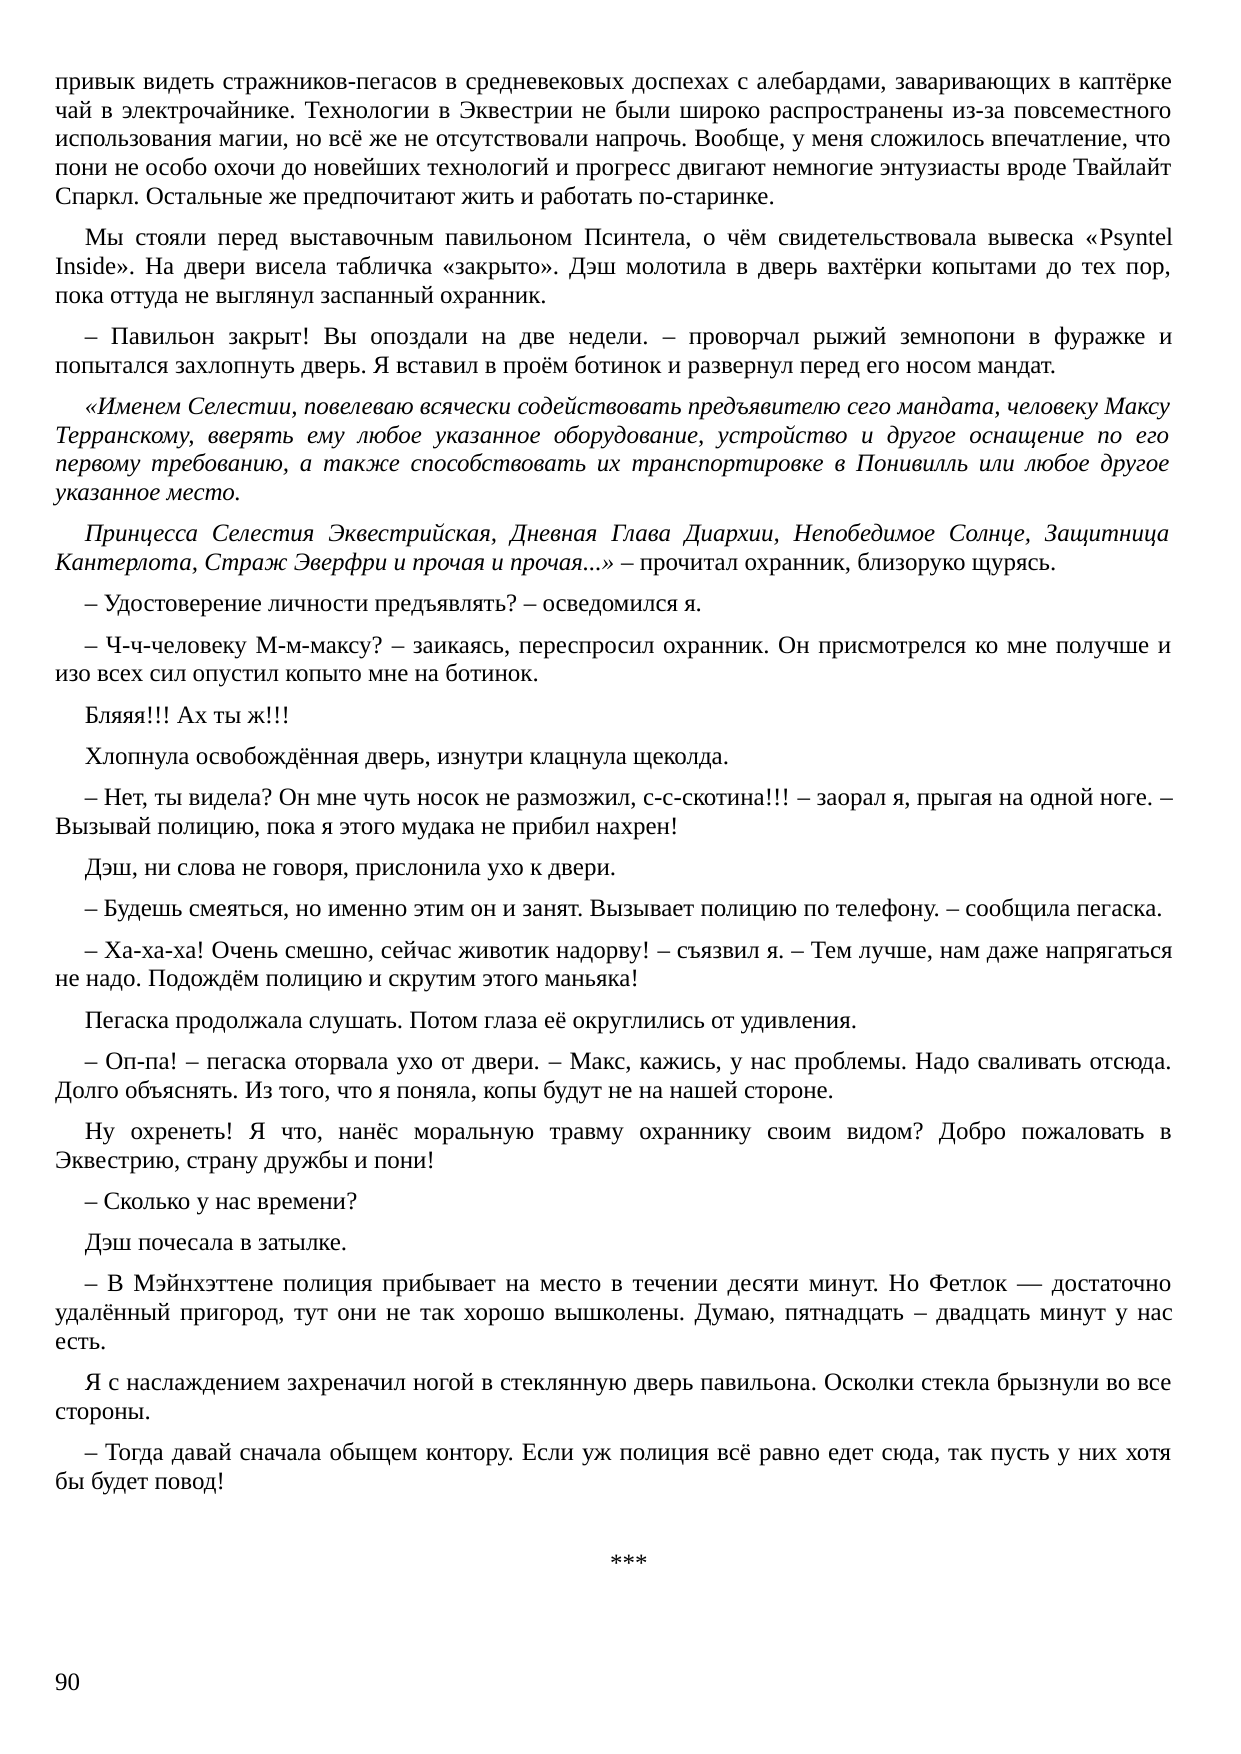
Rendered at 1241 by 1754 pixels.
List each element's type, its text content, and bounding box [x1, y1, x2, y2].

text Мы стояли перед выставочным павильоном Псинтела, о чём свидетельствовала вывеска «Psyntel Inside». На двери висела табличка «закрыто». Дэш молотила в дверь вахтёрки копытами до тех пор, пока оттуда не выглянул заспанный охранник. [55, 222, 1173, 308]
text Пегаска продолжала слушать. Потом глаза её округлились от удивления. [55, 1005, 1173, 1033]
text Бляяя!!! Ах ты ж!!! [55, 700, 1173, 728]
text Дэш почесала в затылке. [55, 1227, 1173, 1256]
text Ну охренеть! Я что, нанёс моральную травму охраннику своим видом? Добро пожаловать в Эквестрию, страну дружбы и пони! [55, 1116, 1173, 1173]
text – Будешь смеяться, но именно этим он и занят. Вызывает полицию по телефону. – сообщила пегаска. [55, 893, 1173, 922]
text – Нет, ты видела? Он мне чуть носок не размозжил, с-с-скотина!!! – заорал я, прыгая на одной ноге. – Вызывай полицию, пока я этого мудака не прибил нахрен! [55, 782, 1173, 840]
text – Сколько у нас времени? [55, 1186, 1173, 1215]
text – Оп-па! – пегаска оторвала ухо от двери. – Макс, кажись, у нас проблемы. Надо сваливать отсюда. Долго объяснять. Из того, что я поняла, копы будут не на нашей стороне. [55, 1046, 1173, 1103]
text Дэш, ни слова не говоря, прислонила ухо к двери. [55, 852, 1173, 881]
text *** [55, 1548, 1173, 1577]
text – Ха-ха-ха! Очень смешно, сейчас животик надорву! – съязвил я. – Тем лучше, нам даже напрягаться не надо. Подождём полицию и скрутим этого маньяка! [55, 935, 1173, 992]
text Хлопнула освобождённая дверь, изнутри клацнула щеколда. [55, 741, 1173, 770]
text – Удостоверение личности предъявлять? – осведомился я. [55, 588, 1173, 617]
text «Именем Селестии, повелеваю всячески содействовать предъявителю сего мандата, человеку Максу Терранскому, вверять ему любое указанное оборудование, устройство и другое оснащение по его первому требованию, а также способствовать их транспортировке в Понивилль или любое другое указанное место. [55, 391, 1173, 506]
text – В Мэйнхэттене полиция прибывает на место в течении десяти минут. Но Фетлок — достаточно удалённый пригород, тут они не так хорошо вышколены. Думаю, пятнадцать – двадцать минут у нас есть. [55, 1268, 1173, 1355]
text Я с наслаждением захреначил ногой в стеклянную дверь павильона. Осколки стекла брызнули во все стороны. [55, 1367, 1173, 1425]
text Принцесса Селестия Эквестрийская, Дневная Глава Диархии, Непобедимое Солнце, Защитница Кантерлота, Страж Эверфри и прочая и прочая...» – прочитал охранник, близоруко щурясь. [55, 518, 1173, 576]
text привык видеть стражников-пегасов в средневековых доспехах с алебардами, заваривающих в каптёрке чай в электрочайнике. Технологии в Эквестрии не были широко распространены из-за повсеместного использования магии, но всё же не отсутствовали напрочь. Вообще, у меня сложилось впечатление, что пони не особо охочи до новейших технологий и прогресс двигают немногие энтузиасты вроде Твайлайт Спаркл. Остальные же предпочитают жить и работать по-старинке. [55, 66, 1173, 210]
text – Тогда давай сначала обыщем контору. Если уж полиция всё равно едет сюда, так пусть у них хотя бы будет повод! [55, 1437, 1173, 1495]
text – Павильон закрыт! Вы опоздали на две недели. – проворчал рыжий земнопони в фуражке и попытался захлопнуть дверь. Я вставил в проём ботинок и развернул перед его носом мандат. [55, 321, 1173, 378]
text – Ч-ч-человеку М-м-максу? – заикаясь, переспросил охранник. Он присмотрелся ко мне получше и изо всех сил опустил копыто мне на ботинок. [55, 630, 1173, 687]
